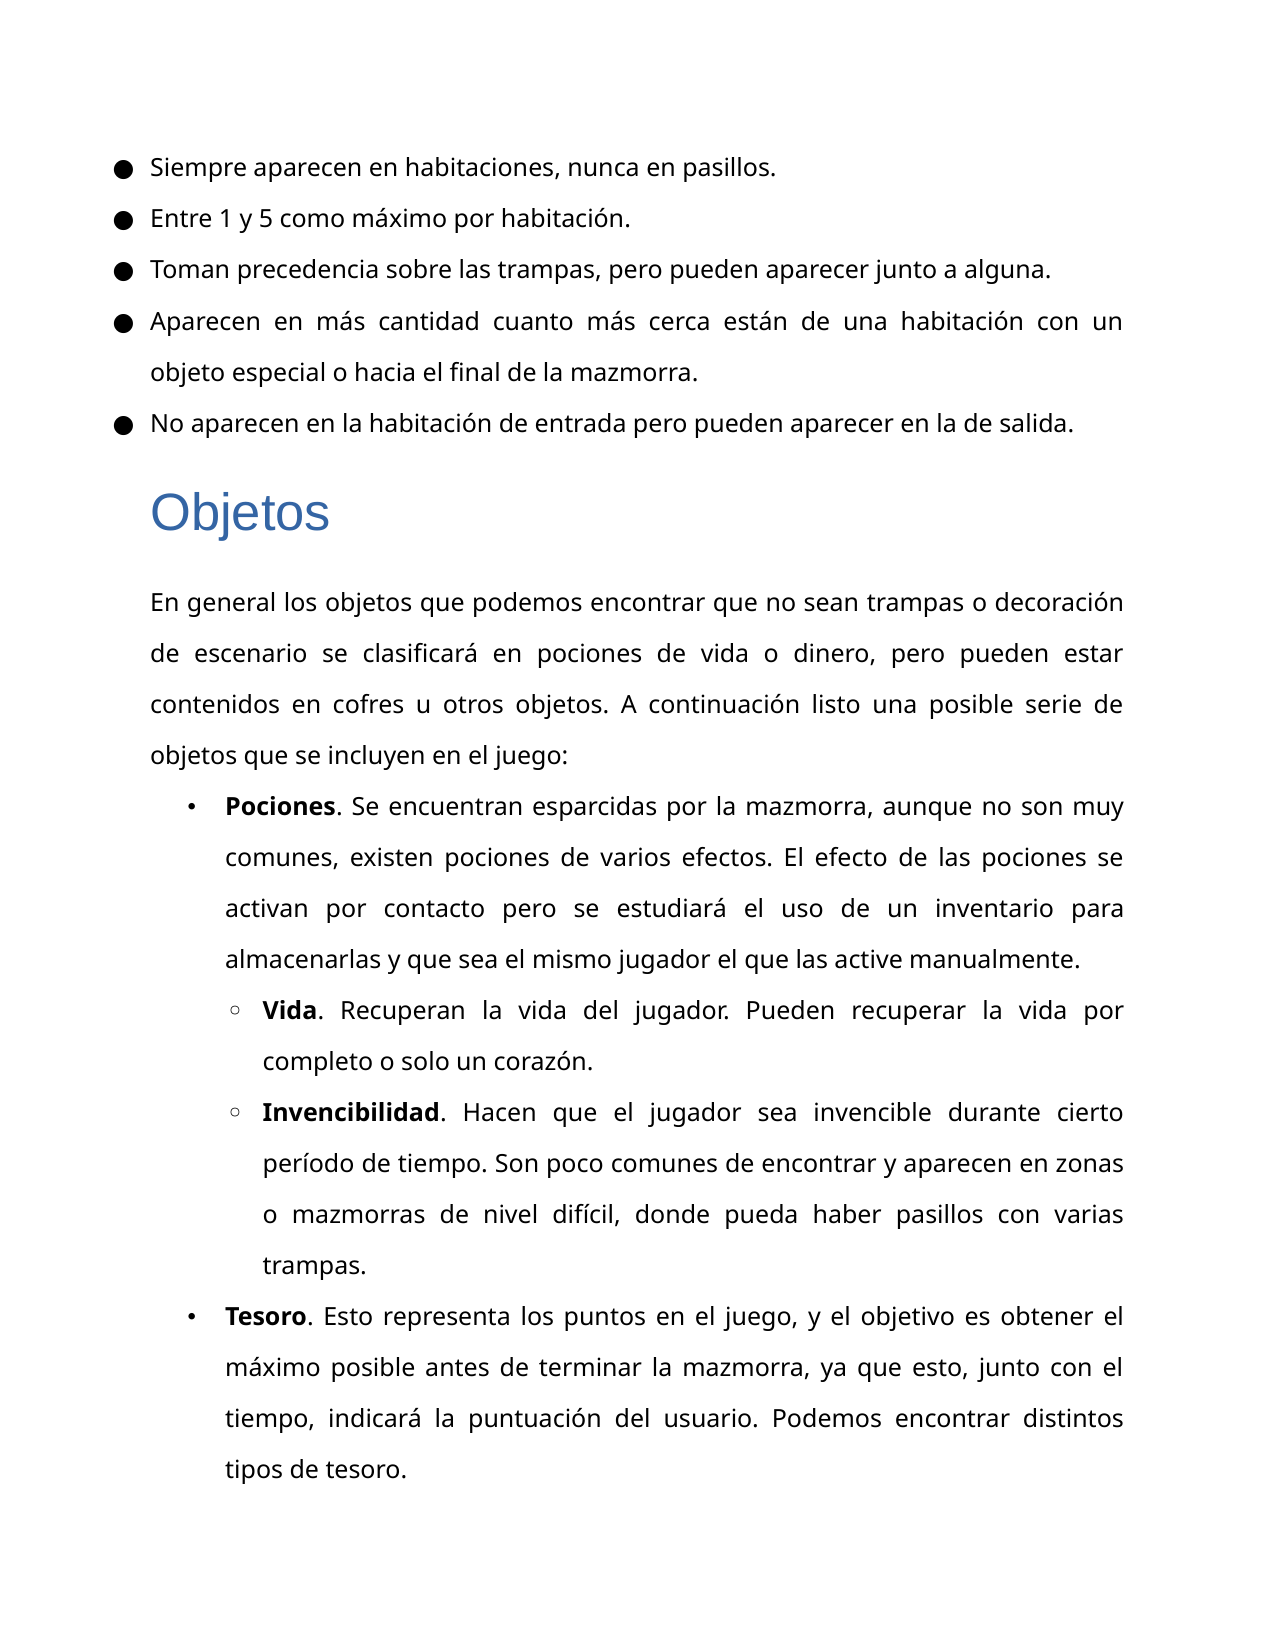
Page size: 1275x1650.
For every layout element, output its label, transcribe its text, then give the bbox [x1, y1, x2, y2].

list Aparecen en más cantidad cuanto más cerca están de una habitación con un objeto especial o hacia el final de la mazmorra. [112, 303, 1125, 388]
text En general los objetos que podemos encontrar que no sean trampas o decoración de escenario se clasificará en pociones de vida o dinero, pero pueden estar contenidos en cofres u otros objetos. A continuación listo una posible serie de objetos que se incluyen en el juego: [150, 584, 1125, 772]
list Toman precedencia sobre las trampas, pero pueden aparecer junto a alguna. [112, 252, 1125, 286]
list Pociones. Se encuentran esparcidas por la mazmorra, aunque no son muy comunes, existen pociones de varios efectos. El efecto de las pociones se activan por contacto pero se estudiará el uso de un inventario para almacenarlas y que sea el mismo jugador el que las active manualmente. [187, 788, 1125, 976]
list Vida. Recuperan la vida del jugador. Pueden recuperar la vida por completo o solo un corazón. [225, 993, 1125, 1078]
list No aparecen en la habitación de entrada pero pueden aparecer en la de salida. [112, 405, 1125, 439]
list Tesoro. Esto representa los puntos en el juego, y el objetivo es obtener el máximo posible antes de terminar la mazmorra, ya que esto, junto con el tiempo, indicará la puntuación del usuario. Podemos encontrar distintos tipos de tesoro. [187, 1299, 1125, 1486]
list Invencibilidad. Hacen que el jugador sea invencible durante cierto período de tiempo. Son poco comunes de encontrar y aparecen en zonas o mazmorras de nivel difícil, donde pueda haber pasillos con varias trampas. [225, 1095, 1125, 1282]
subtitle Objetos [150, 481, 1125, 542]
list Siempre aparecen en habitaciones, nunca en pasillos. [112, 150, 1125, 184]
list Entre 1 y 5 como máximo por habitación. [112, 201, 1125, 235]
